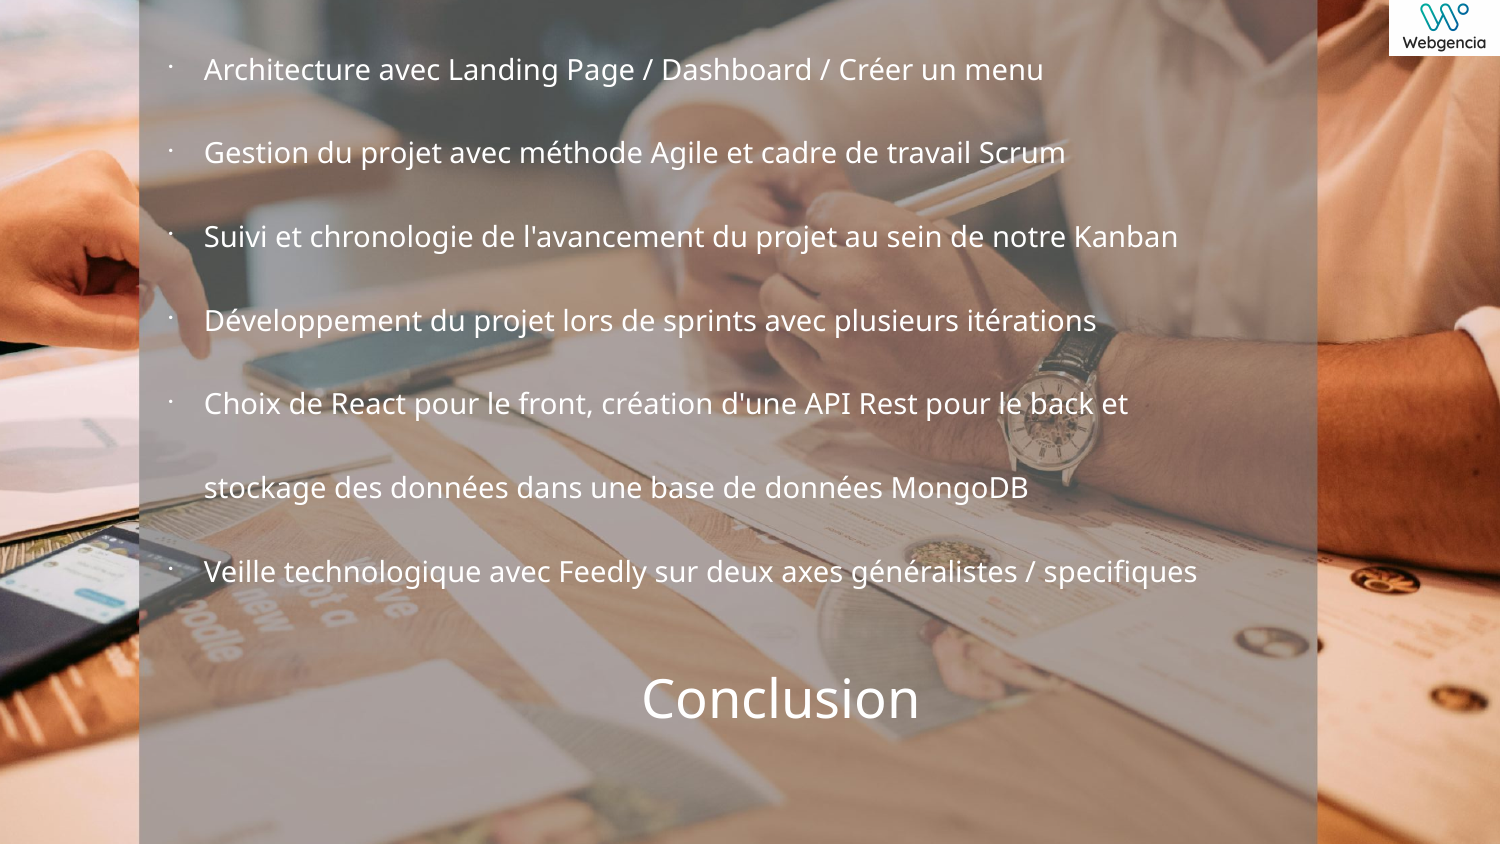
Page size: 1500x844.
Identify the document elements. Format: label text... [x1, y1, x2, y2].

picture [0, 0, 1500, 844]
list Architecture avec Landing Page / Dashboard / Créer un menu Gestion du projet avec méthode Agile et cadre de travail Scrum Suivi et chronologie de l'avancement du projet au sein de notre Kanban Développement du projet lors de sprints avec plusieurs itérations Choix de React pour le front, création d'une API Rest pour le back et stockage des données dans une base de données MongoDB Veille technologique avec Feedly sur deux axes généralistes / specifiques [153, 18, 1500, 579]
title Conclusion [625, 649, 1371, 744]
